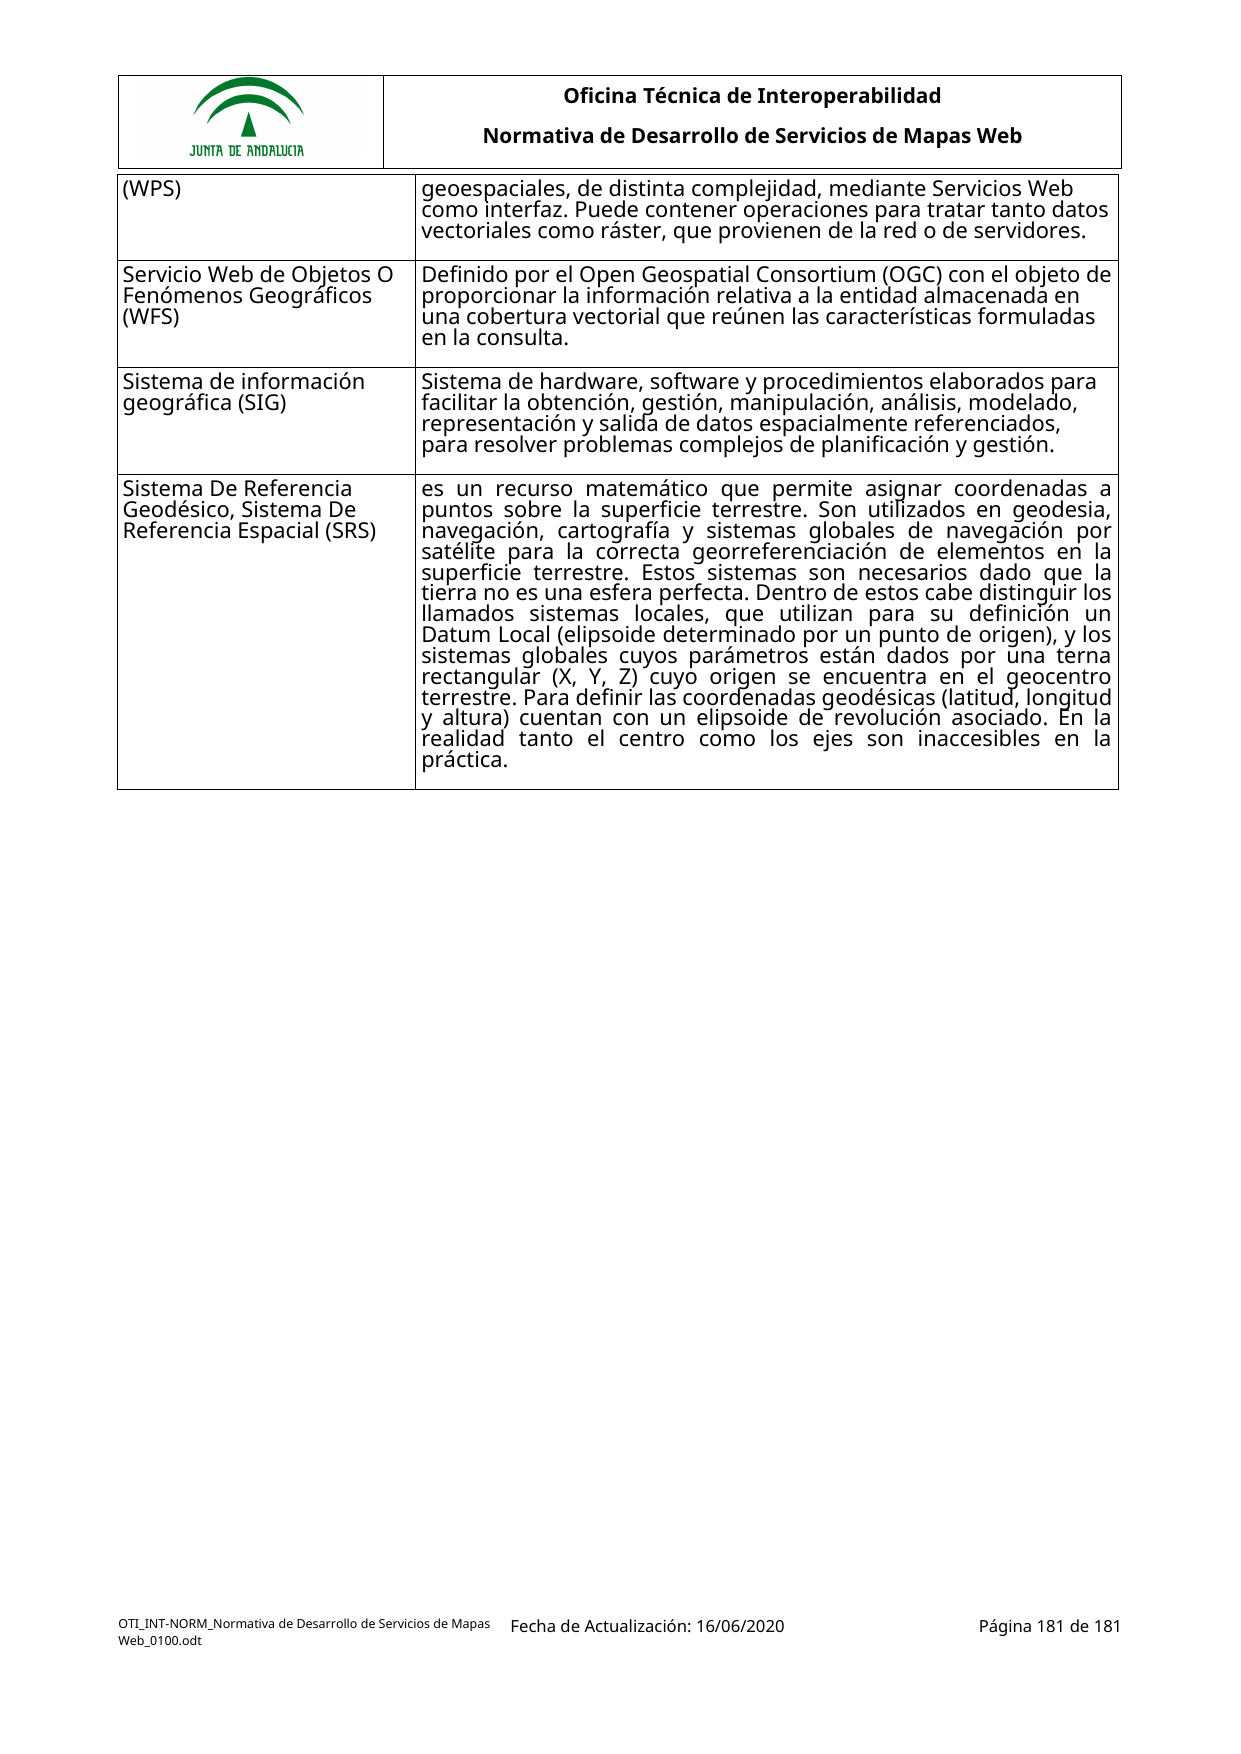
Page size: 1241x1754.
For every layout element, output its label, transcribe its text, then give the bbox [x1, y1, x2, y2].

picture [132, 77, 365, 159]
table_cell Definido por el Open Geospatial Consortium (OGC) con el objeto de proporcionar la información relativa a la entidad almacenada en una cobertura vectorial que reúnen las características formuladas en la consulta. [416, 261, 1118, 367]
table_cell es un recurso matemático que permite asignar coordenadas a puntos sobre la superficie terrestre. Son utilizados en geodesia, navegación, cartografía y sistemas globales de navegación por satélite para la correcta georreferenciación de elementos en la superficie terrestre. Estos sistemas son necesarios dado que la tierra no es una esfera perfecta. Dentro de estos cabe distinguir los llamados sistemas locales, que utilizan para su definición un Datum Local (elipsoide determinado por un punto de origen), y los sistemas globales cuyos parámetros están dados por una terna rectangular (X, Y, Z) cuyo origen se encuentra en el geocentro terrestre. Para definir las coordenadas geodésicas (latitud, longitud y altura) cuentan con un elipsoide de revolución asociado. En la realidad tanto el centro como los ejes son inaccesibles en la práctica. [416, 475, 1118, 789]
table_cell Sistema De Referencia Geodésico, Sistema De Referencia Espacial (SRS) [118, 475, 415, 789]
table_cell Servicio Web de Objetos O Fenómenos Geográficos (WFS) [118, 261, 415, 367]
table_cell (WPS) [118, 175, 415, 260]
table_cell Sistema de información geográfica (SIG) [118, 368, 415, 474]
table_cell geoespaciales, de distinta complejidad, mediante Servicios Web como interfaz. Puede contener operaciones para tratar tanto datos vectoriales como ráster, que provienen de la red o de servidores. [416, 175, 1118, 260]
table_cell Sistema de hardware, software y procedimientos elaborados para facilitar la obtención, gestión, manipulación, análisis, modelado, representación y salida de datos espacialmente referenciados, para resolver problemas complejos de planificación y gestión. [416, 368, 1118, 474]
